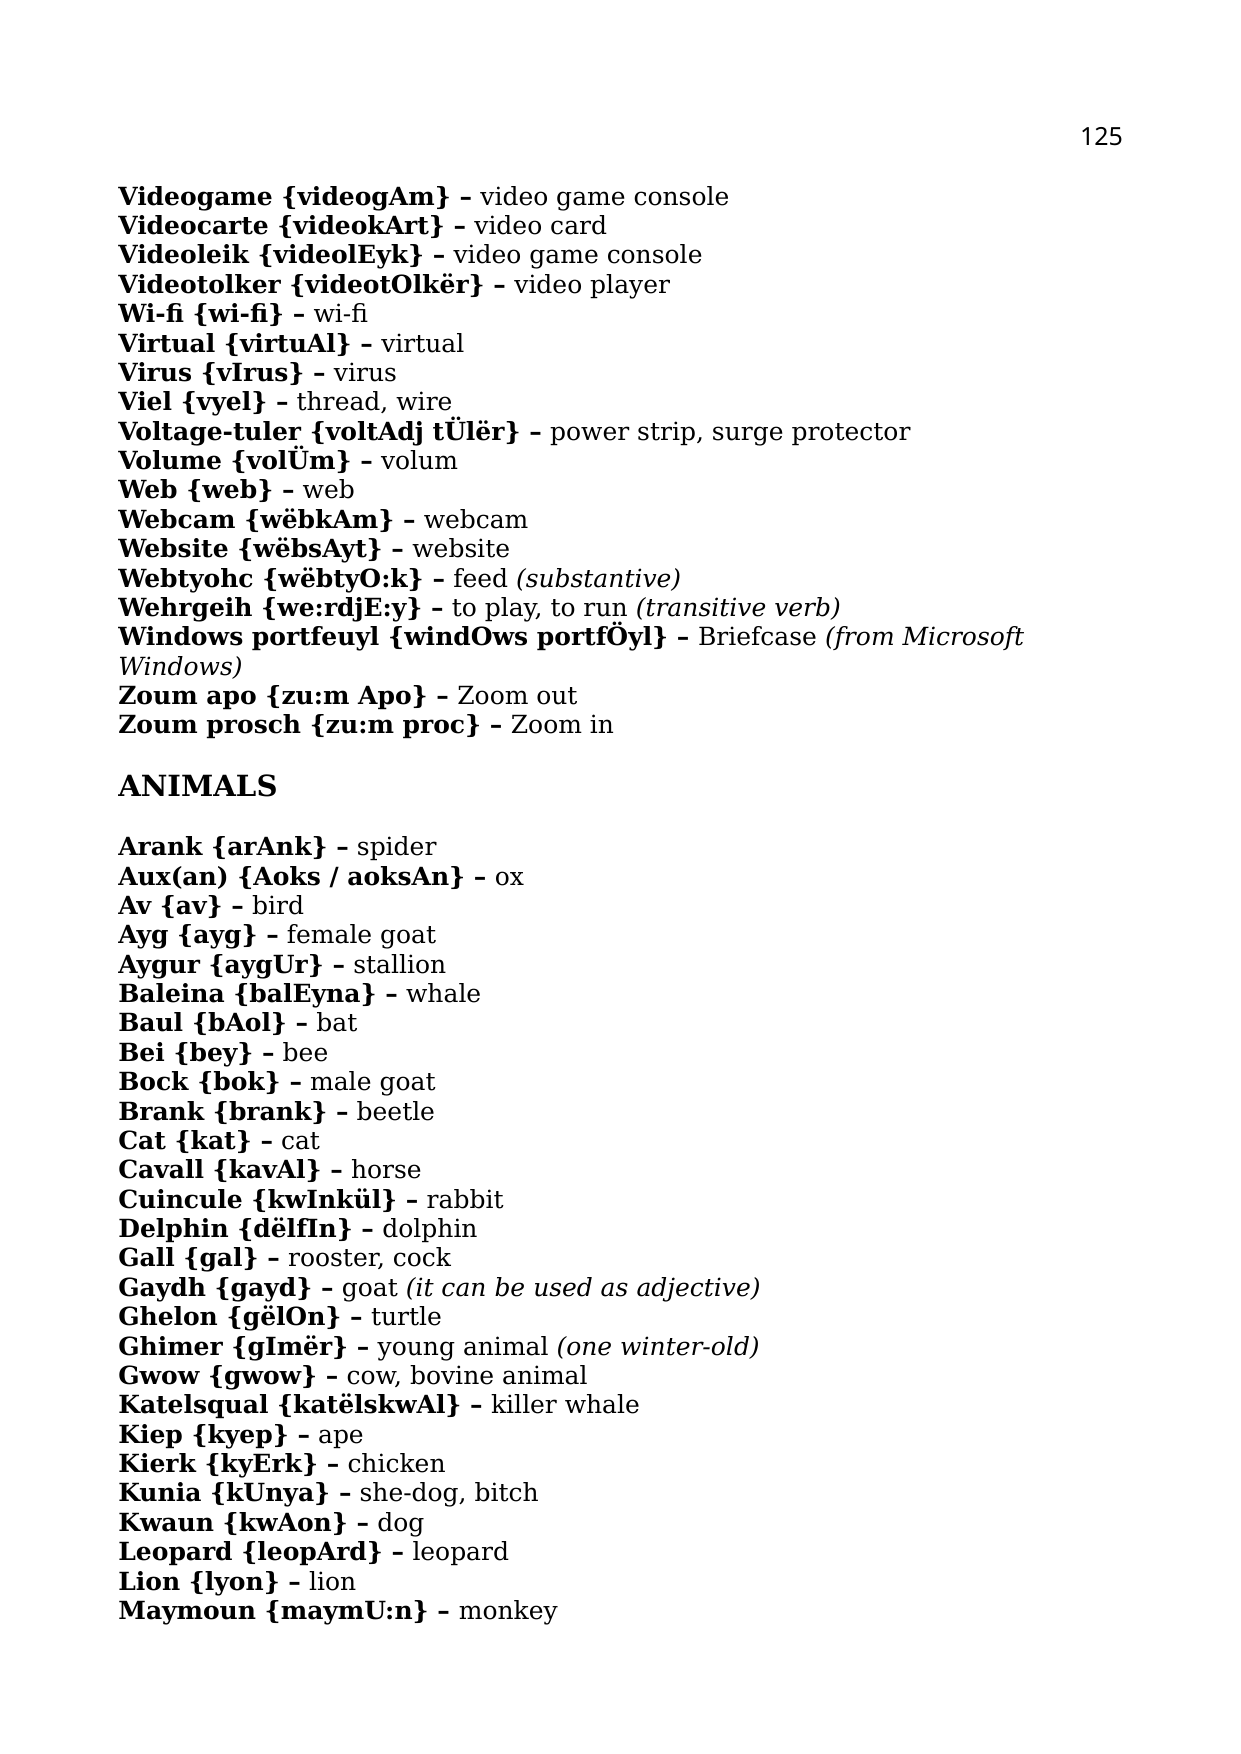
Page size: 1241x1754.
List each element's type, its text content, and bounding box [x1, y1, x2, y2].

text Baul {bAol} – bat [118, 1008, 1123, 1038]
text Av {av} – bird [118, 891, 1123, 920]
text Videocarte {videokArt} – video card [118, 211, 1123, 240]
text Lion {lyon} – lion [118, 1567, 1123, 1596]
text Gall {gal} – rooster, cock [118, 1243, 1123, 1273]
text Webtyohc {wëbtyO:k} – feed (substantive) [118, 563, 1123, 593]
text Videotolker {videotOlkër} – video player [118, 270, 1123, 299]
text Arank {arAnk} – spider [118, 832, 1123, 862]
text Kunia {kUnya} – she-dog, bitch [118, 1478, 1123, 1508]
text Volume {volÜm} – volum [118, 446, 1123, 475]
text Wehrgeih {we:rdjE:y} – to play, to run (transitive verb) [118, 593, 1123, 622]
text Kierk {kyErk} – chicken [118, 1449, 1123, 1478]
text Gwow {gwow} – cow, bovine animal [118, 1361, 1123, 1390]
text Viel {vyel} – thread, wire [118, 387, 1123, 417]
text Bei {bey} – bee [118, 1038, 1123, 1067]
text Kwaun {kwAon} – dog [118, 1508, 1123, 1537]
text Delphin {dëlfIn} – dolphin [118, 1214, 1123, 1243]
text Katelsqual {katëlskwAl} – killer whale [118, 1390, 1123, 1420]
text Ayg {ayg} – female goat [118, 920, 1123, 950]
text Zoum prosch {zu:m proc} – Zoom in [118, 710, 1123, 739]
text Videoleik {videolEyk} – video game console [118, 240, 1123, 270]
text Web {web} – web [118, 475, 1123, 505]
text Webcam {wëbkAm} – webcam [118, 505, 1123, 534]
text Aux(an) {Aoks / aoksAn} – ox [118, 862, 1123, 891]
text Voltage-tuler {voltAdj tÜlër} – power strip, surge protector [118, 417, 1123, 446]
text Bock {bok} – male goat [118, 1067, 1123, 1097]
text Zoum apo {zu:m Apo} – Zoom out [118, 681, 1123, 710]
text Brank {brank} – beetle [118, 1097, 1123, 1126]
text Ghimer {gImër} – young animal (one winter-old) [118, 1332, 1123, 1361]
text Windows portfeuyl {windOws portfÖyl} – Briefcase (from Microsoft Windows) [118, 622, 1123, 681]
text Website {wëbsAyt} – website [118, 534, 1123, 563]
text Baleina {balEyna} – whale [118, 979, 1123, 1008]
text Virus {vIrus} – virus [118, 358, 1123, 387]
text Maymoun {maymU:n} – monkey [118, 1596, 1123, 1625]
text Cuincule {kwInkül} – rabbit [118, 1185, 1123, 1214]
text Leopard {leopArd} – leopard [118, 1537, 1123, 1567]
text Cavall {kavAl} – horse [118, 1155, 1123, 1185]
text Virtual {virtuAl} – virtual [118, 328, 1123, 358]
subtitle ANIMALS [118, 769, 1123, 803]
text Kiep {kyep} – ape [118, 1420, 1123, 1449]
text Wi-fi {wi-fi} – wi-fi [118, 299, 1123, 328]
text Ghelon {gëlOn} – turtle [118, 1302, 1123, 1332]
text Videogame {videogAm} – video game console [118, 182, 1123, 211]
text Aygur {aygUr} – stallion [118, 950, 1123, 979]
text Gaydh {gayd} – goat (it can be used as adjective) [118, 1273, 1123, 1302]
text Cat {kat} – cat [118, 1126, 1123, 1155]
